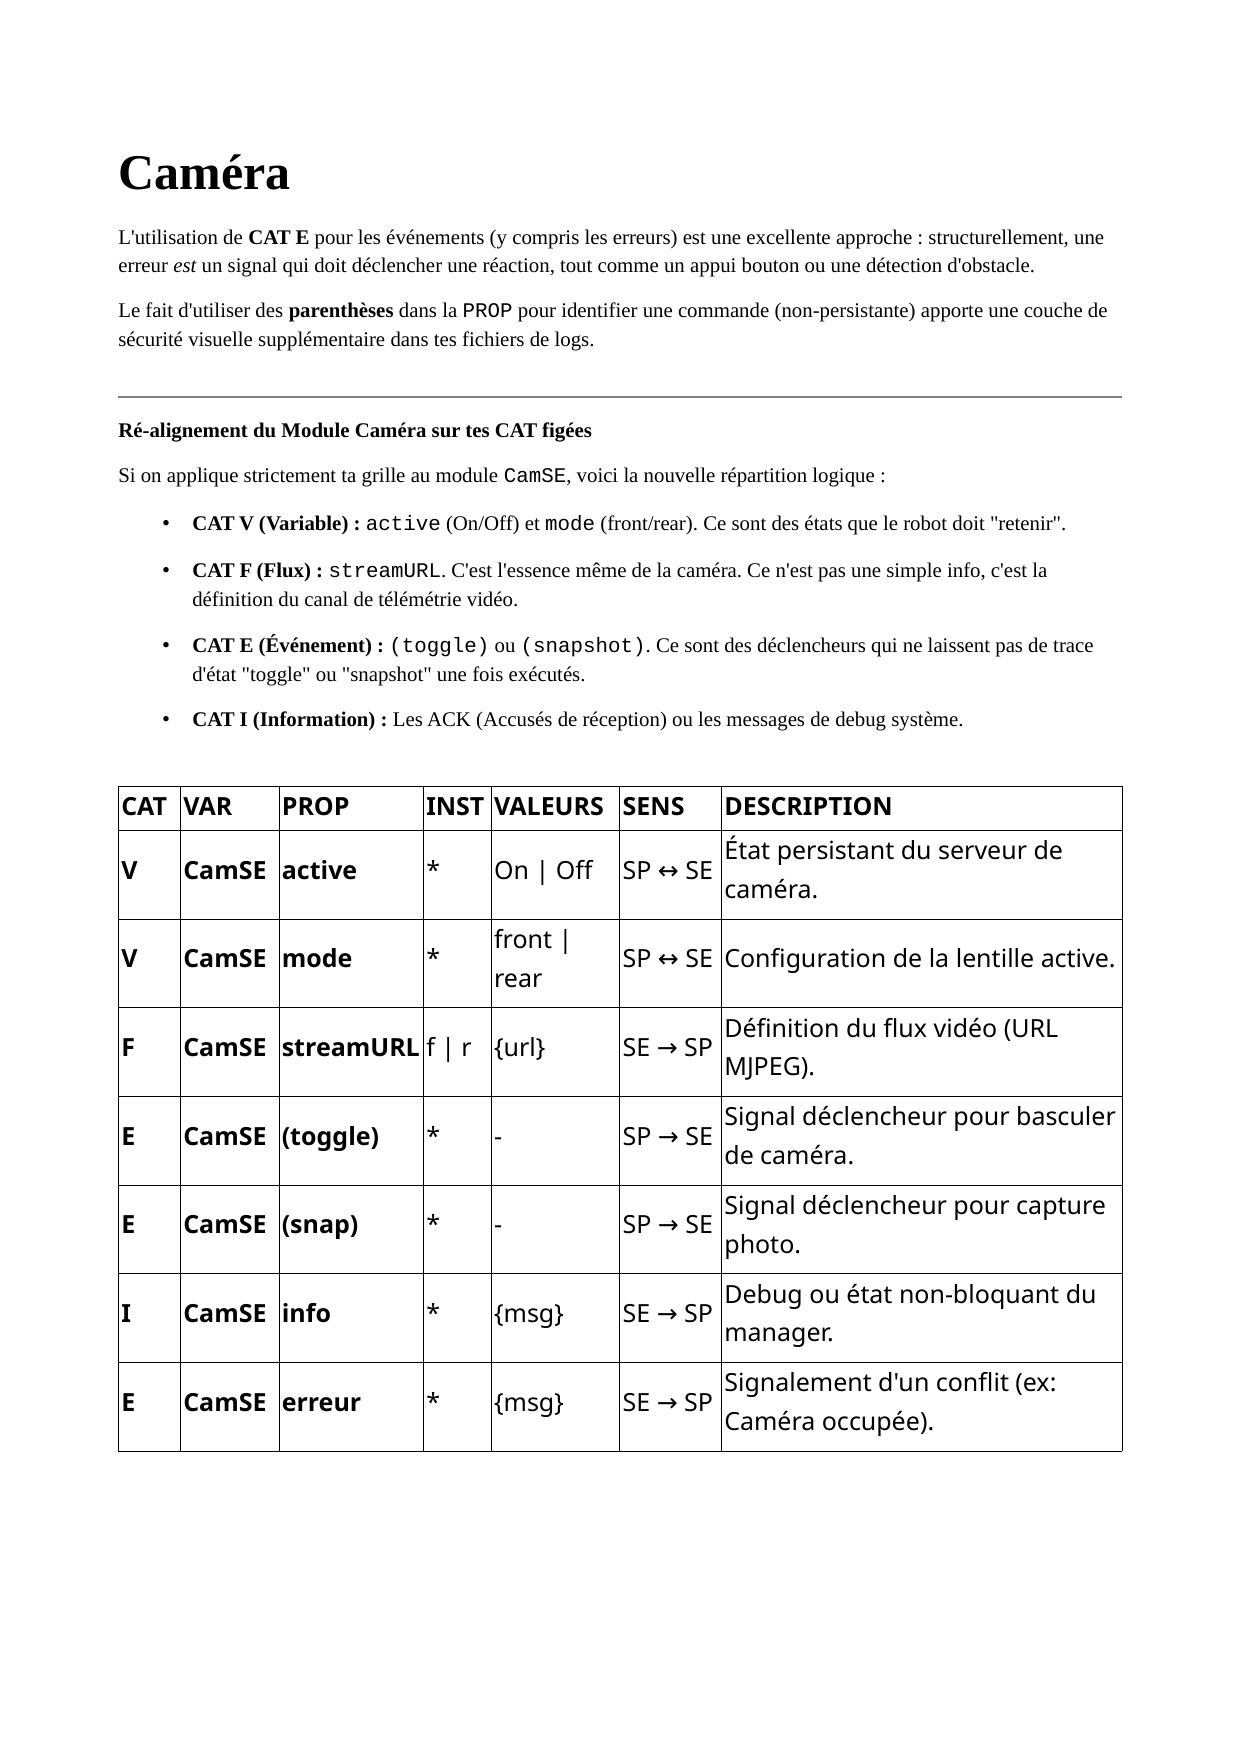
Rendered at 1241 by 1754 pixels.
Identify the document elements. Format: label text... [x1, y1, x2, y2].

table_cell V [119, 920, 180, 1007]
table_header VALEURS [492, 787, 619, 830]
subtitle Caméra [118, 143, 1122, 201]
table_cell - [492, 1186, 619, 1273]
table_cell I [119, 1274, 180, 1362]
table_cell Debug ou état non-bloquant du manager. [722, 1274, 1122, 1362]
table_cell CamSE [181, 1186, 279, 1273]
text Si on applique strictement ta grille au module CamSE, voici la nouvelle répartition logique : [118, 463, 1122, 489]
table_header PROP [280, 787, 423, 830]
table_cell * [424, 831, 491, 919]
table_cell {msg} [492, 1363, 619, 1451]
table_cell active [280, 831, 423, 919]
table_header CAT [119, 787, 180, 830]
table_header VAR [181, 787, 279, 830]
table_cell {msg} [492, 1274, 619, 1362]
table_cell front | rear [492, 920, 619, 1007]
table_header DESCRIPTION [722, 787, 1122, 830]
table_cell CamSE [181, 920, 279, 1007]
table_cell - [492, 1097, 619, 1184]
table_cell On | Off [492, 831, 619, 919]
table_cell Signalement d'un conflit (ex: Caméra occupée). [722, 1363, 1122, 1451]
table_cell * [424, 920, 491, 1007]
table_cell CamSE [181, 1363, 279, 1451]
list CAT E (Événement) : (toggle) ou (snapshot). Ce sont des déclencheurs qui ne laissent pas de trace d'état "toggle" ou "snapshot" une fois exécutés. [162, 633, 1122, 686]
table_cell SP → SE [620, 1097, 721, 1184]
table_cell (toggle) [280, 1097, 423, 1184]
table_cell Signal déclencheur pour basculer de caméra. [722, 1097, 1122, 1184]
table_cell SP → SE [620, 1186, 721, 1273]
text Le fait d'utiliser des parenthèses dans la PROP pour identifier une commande (non-persistante) apporte une couche de sécurité visuelle supplémentaire dans tes fichiers de logs. [118, 298, 1122, 351]
table_cell (snap) [280, 1186, 423, 1273]
table_cell f | r [424, 1008, 491, 1096]
table_cell * [424, 1097, 491, 1184]
table_cell CamSE [181, 1097, 279, 1184]
table_cell info [280, 1274, 423, 1362]
table_cell CamSE [181, 1008, 279, 1096]
table_cell SP ↔ SE [620, 920, 721, 1007]
table_cell SE → SP [620, 1363, 721, 1451]
table_cell erreur [280, 1363, 423, 1451]
table_cell Signal déclencheur pour capture photo. [722, 1186, 1122, 1273]
table_cell SE → SP [620, 1274, 721, 1362]
table_header INST [424, 787, 491, 830]
table_cell * [424, 1186, 491, 1273]
table_cell * [424, 1363, 491, 1451]
list CAT I (Information) : Les ACK (Accusés de réception) ou les messages de debug système. [162, 707, 1122, 731]
table_header SENS [620, 787, 721, 830]
table_cell CamSE [181, 831, 279, 919]
table_cell mode [280, 920, 423, 1007]
table_cell * [424, 1274, 491, 1362]
table_cell Définition du flux vidéo (URL MJPEG). [722, 1008, 1122, 1096]
table_cell SE → SP [620, 1008, 721, 1096]
table_cell E [119, 1097, 180, 1184]
table_cell E [119, 1363, 180, 1451]
table_cell {url} [492, 1008, 619, 1096]
table_cell État persistant du serveur de caméra. [722, 831, 1122, 919]
text L'utilisation de CAT E pour les événements (y compris les erreurs) est une excellente approche : structurellement, une erreur est un signal qui doit déclencher une réaction, tout comme un appui bouton ou une détection d'obstacle. [118, 225, 1122, 277]
table_cell streamURL [280, 1008, 423, 1096]
table_cell F [119, 1008, 180, 1096]
list CAT V (Variable) : active (On/Off) et mode (front/rear). Ce sont des états que le robot doit "retenir". [162, 511, 1122, 536]
subtitle Ré-alignement du Module Caméra sur tes CAT figées [118, 418, 1122, 442]
table_cell E [119, 1186, 180, 1273]
list CAT F (Flux) : streamURL. C'est l'essence même de la caméra. Ce n'est pas une simple info, c'est la définition du canal de télémétrie vidéo. [162, 558, 1122, 611]
table_cell CamSE [181, 1274, 279, 1362]
table_cell V [119, 831, 180, 919]
table_cell Configuration de la lentille active. [722, 920, 1122, 1007]
table_cell SP ↔ SE [620, 831, 721, 919]
